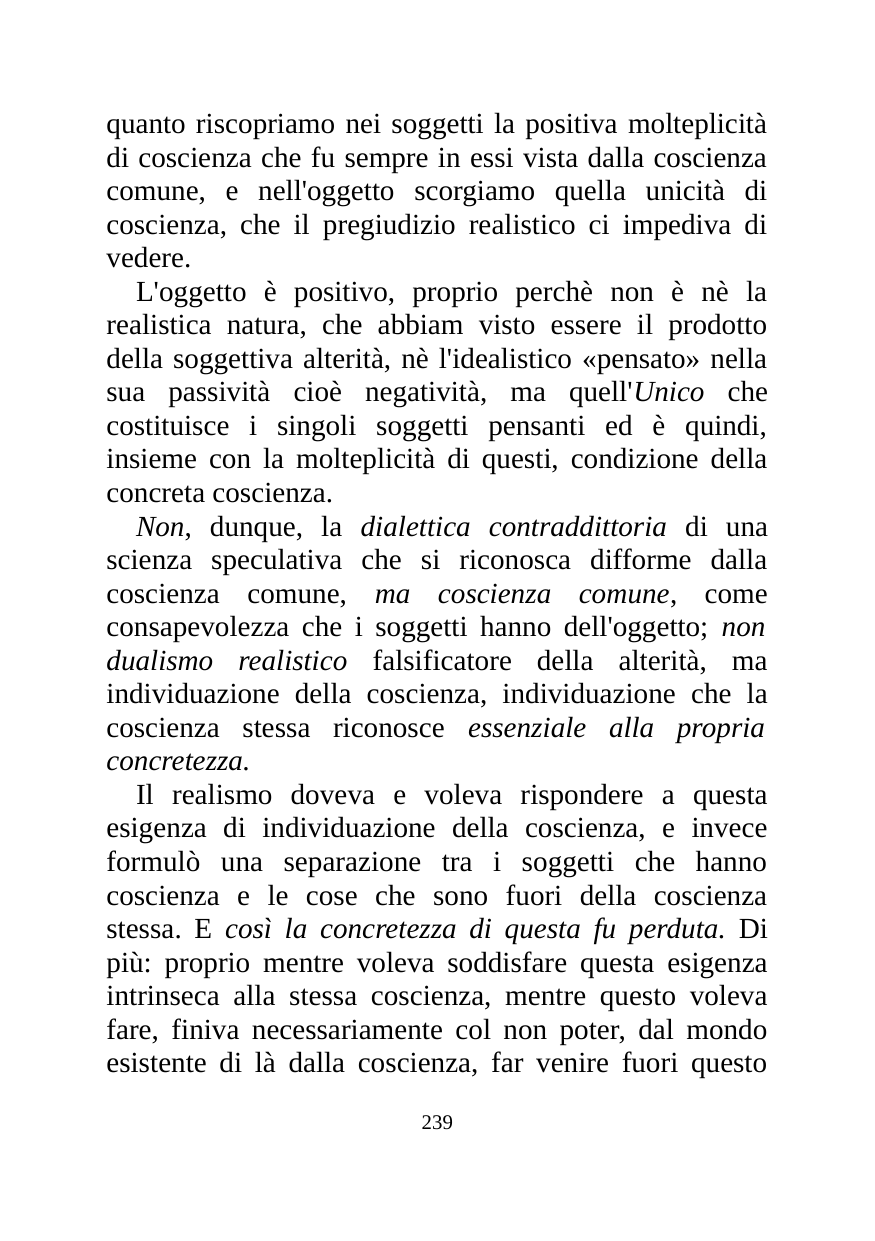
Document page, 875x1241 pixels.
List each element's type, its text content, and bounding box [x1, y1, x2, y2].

text Il realismo doveva e voleva rispondere a questa esigenza di individuazione della coscienza, e invece formulò una separazione tra i soggetti che hanno coscienza e le cose che sono fuori della coscienza stessa. E così la concretezza di questa fu perduta. Di più: proprio mentre voleva soddisfare questa esigenza intrinseca alla stessa coscienza, mentre questo voleva fare, finiva necessariamente col non poter, dal mondo esistente di là dalla coscienza, far venire fuori questo [106, 777, 768, 1079]
text quanto riscopriamo nei soggetti la positiva molteplicità di coscienza che fu sempre in essi vista dalla coscienza comune, e nell'oggetto scorgiamo quella unicità di coscienza, che il pregiudizio realistico ci impediva di vedere. [106, 106, 768, 274]
text Non, dunque, la dialettica contraddittoria di una scienza speculativa che si riconosca difforme dalla coscienza comune, ma coscienza comune, come consapevolezza che i soggetti hanno dell'oggetto; non dualismo realistico falsificatore della alterità, ma individuazione della coscienza, individuazione che la coscienza stessa riconosce essenziale alla propria concretezza. [106, 509, 768, 777]
text L'oggetto è positivo, proprio perchè non è nè la realistica natura, che abbiam visto essere il prodotto della soggettiva alterità, nè l'idealistico «pensato» nella sua passività cioè negatività, ma quell'Unico che costituisce i singoli soggetti pensanti ed è quindi, insieme con la molteplicità di questi, condizione della concreta coscienza. [106, 274, 768, 509]
